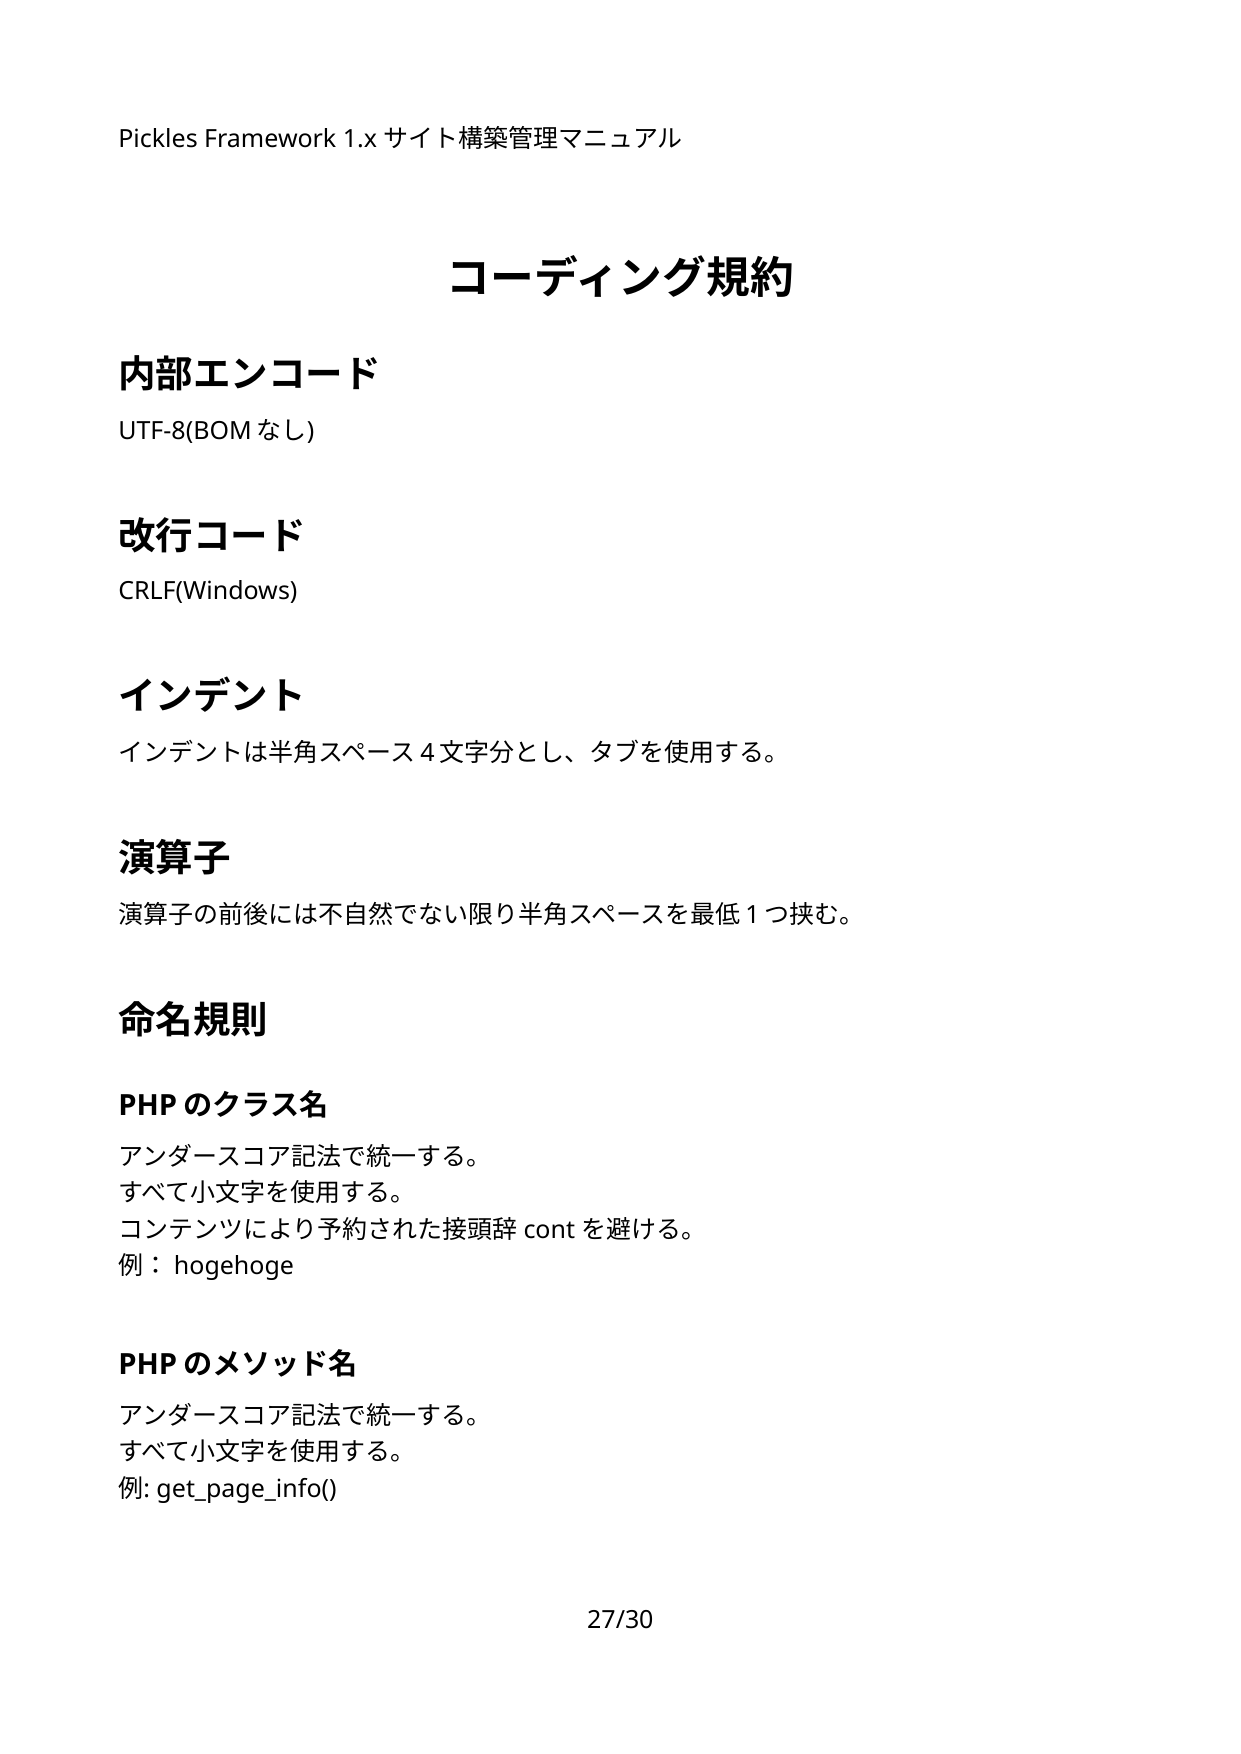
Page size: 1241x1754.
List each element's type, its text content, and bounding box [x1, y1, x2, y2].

text すべて小文字を使用する。 [118, 1173, 1122, 1209]
text インデントは半角スペース4文字分とし、タブを使用する。 [118, 732, 1122, 769]
subtitle 内部エンコード [118, 344, 1122, 398]
subtitle 演算子 [118, 828, 1122, 882]
subtitle PHPのクラス名 [118, 1082, 1122, 1124]
text アンダースコア記法で統一する。 [118, 1396, 1122, 1432]
text 例： hogehoge [118, 1245, 1122, 1282]
text すべて小文字を使用する。 [118, 1432, 1122, 1468]
subtitle PHPのメソッド名 [118, 1341, 1122, 1383]
text 演算子の前後には不自然でない限り半角スペースを最低1つ挟む。 [118, 894, 1122, 931]
text UTF-8(BOMなし) [118, 411, 1122, 447]
text 例: get_page_info() [118, 1468, 1122, 1504]
text コンテンツにより予約された接頭辞 cont を避ける。 [118, 1209, 1122, 1245]
text アンダースコア記法で統一する。 [118, 1137, 1122, 1173]
subtitle インデント [118, 666, 1122, 720]
subtitle コーディング規約 [118, 243, 1122, 306]
subtitle 命名規則 [118, 990, 1122, 1044]
subtitle 改行コード [118, 506, 1122, 560]
text CRLF(Windows) [118, 573, 1122, 607]
